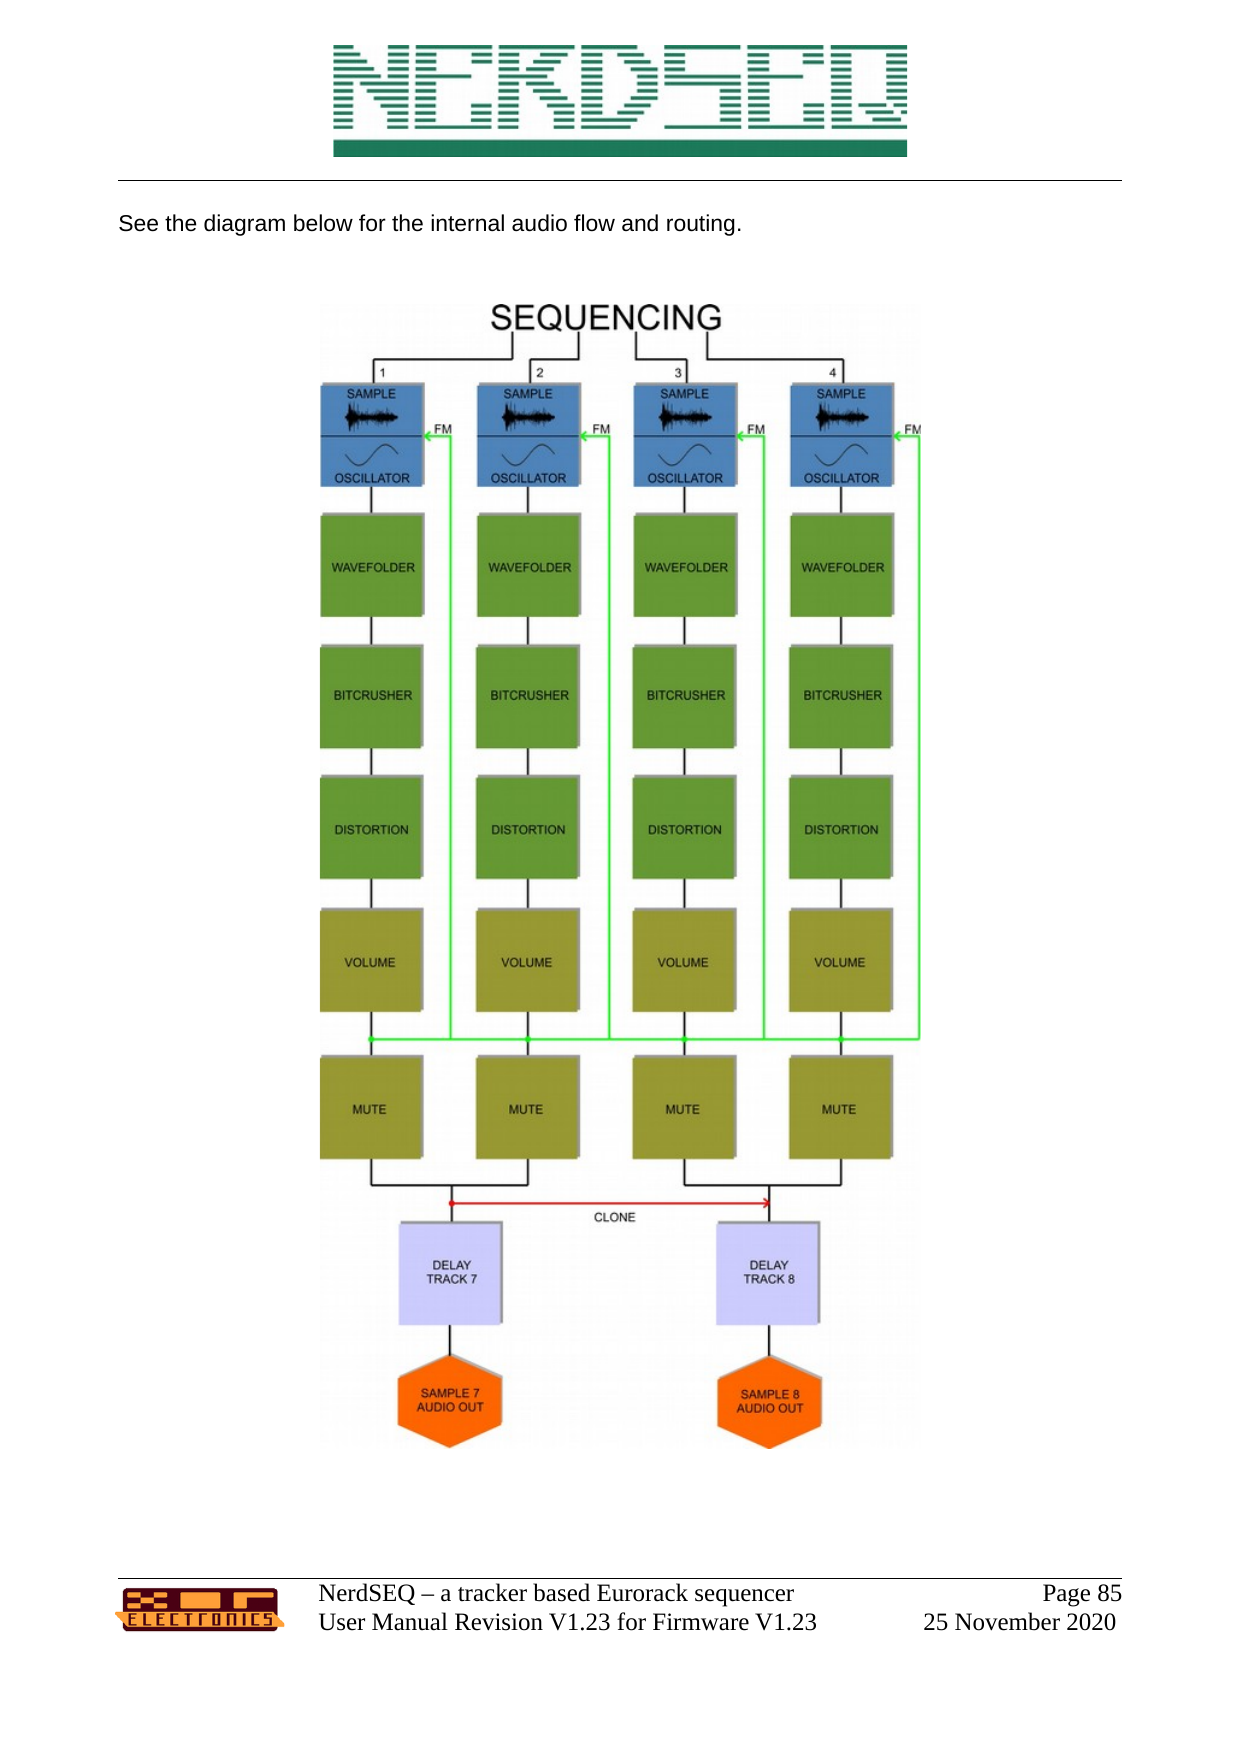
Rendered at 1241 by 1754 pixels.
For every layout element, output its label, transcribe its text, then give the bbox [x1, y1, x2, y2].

picture [319, 304, 921, 1449]
picture [333, 45, 908, 157]
picture [115, 1584, 285, 1634]
text See the diagram below for the internal audio flow and routing. [118, 209, 1122, 236]
